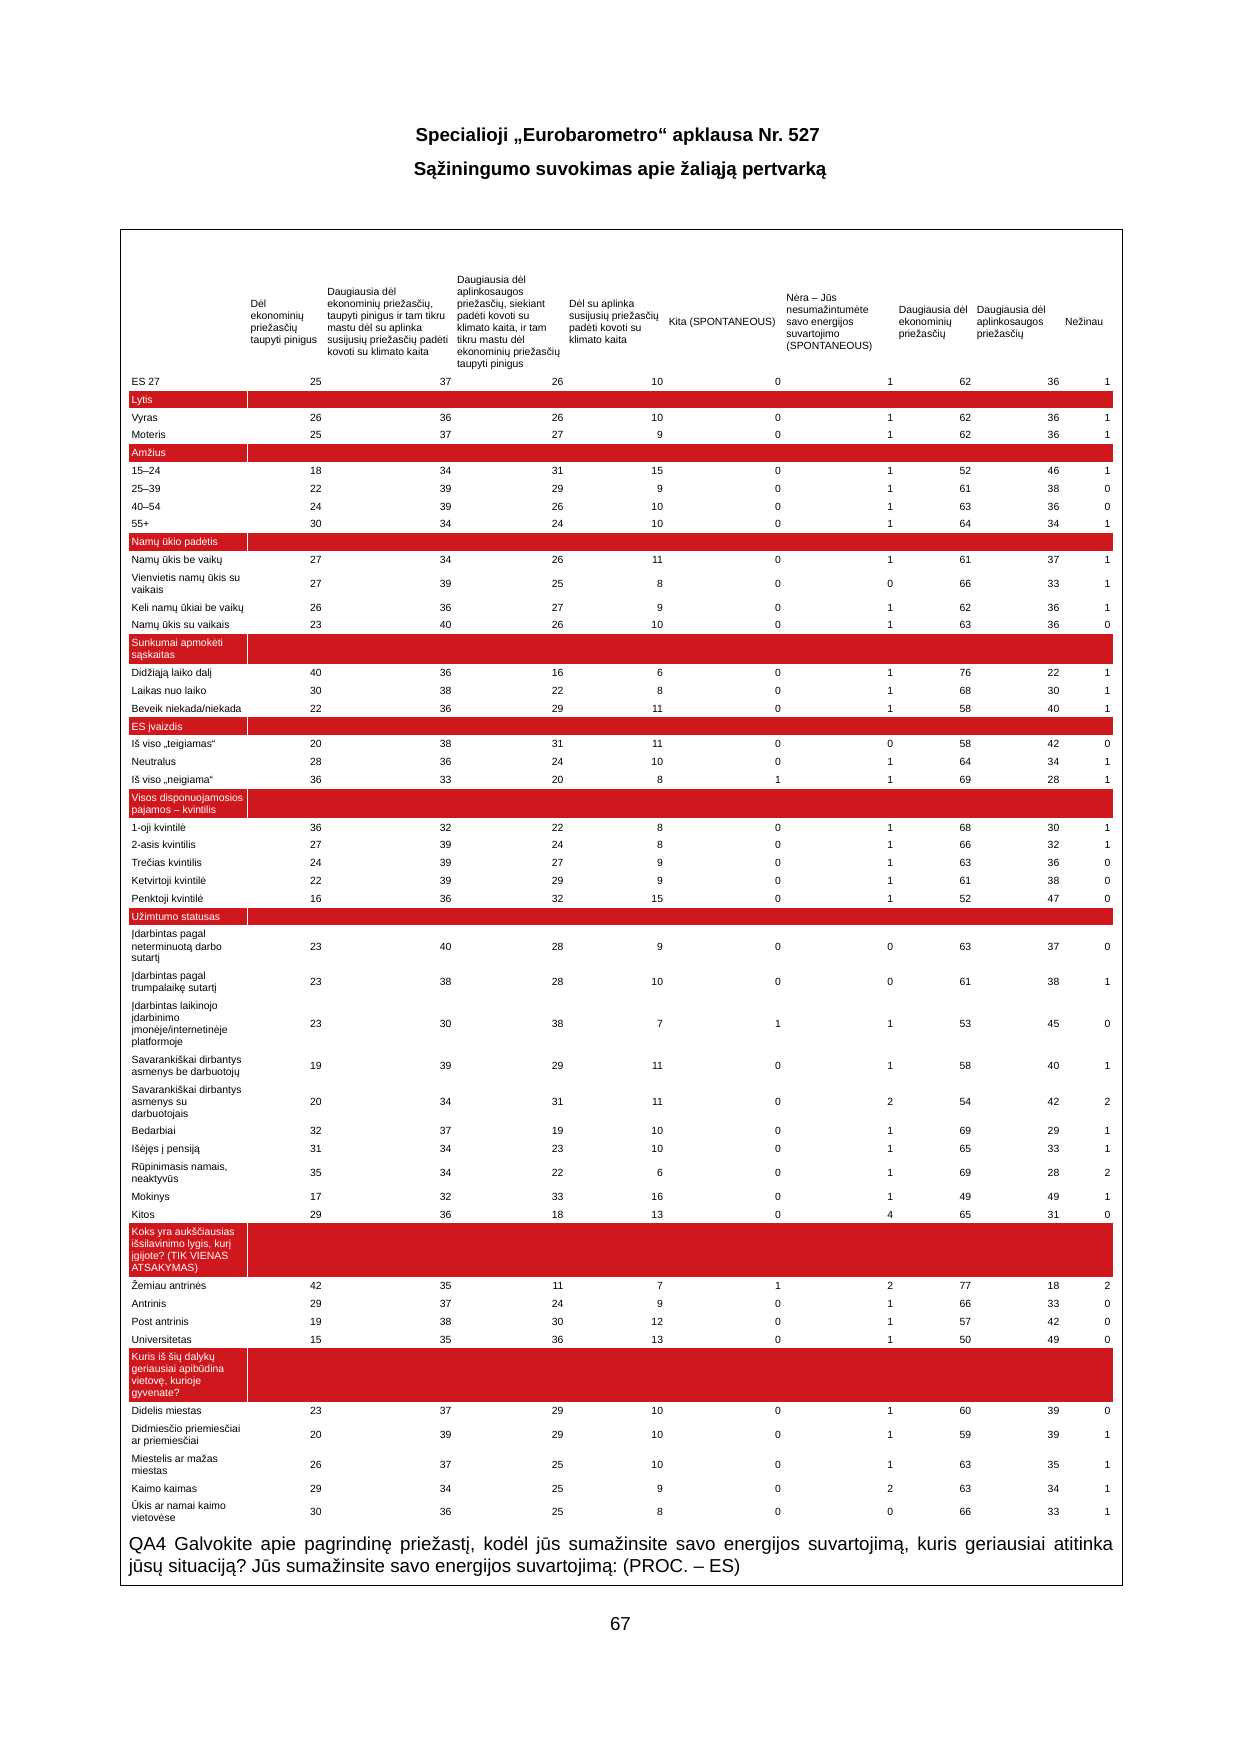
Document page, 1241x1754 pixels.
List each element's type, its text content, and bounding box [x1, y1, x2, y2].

table_cell 1 [783, 426, 896, 444]
table_cell [454, 533, 566, 551]
table_cell [454, 391, 566, 408]
table_cell 1 [783, 1402, 896, 1420]
table_cell 20 [454, 771, 566, 788]
table_cell 0 [666, 498, 783, 515]
table_header Dėl ekonominių priežasčių taupyti pinigus [248, 271, 324, 373]
table_cell 29 [454, 480, 566, 497]
table_cell 65 [896, 1205, 974, 1223]
table_cell 1 [783, 1450, 896, 1479]
table_cell 36 [324, 1497, 454, 1527]
table_cell [896, 444, 974, 462]
table_cell 33 [974, 1140, 1062, 1158]
table_cell 62 [896, 599, 974, 616]
table_cell 0 [666, 1497, 783, 1527]
table_cell [248, 391, 324, 408]
table_cell 1 [1062, 408, 1113, 426]
table_cell 36 [974, 599, 1062, 616]
table_cell 34 [324, 462, 454, 479]
table_cell 33 [324, 771, 454, 788]
table_cell [1062, 908, 1113, 925]
table_cell 34 [974, 1479, 1062, 1497]
table_cell 66 [896, 1497, 974, 1527]
table_cell 0 [666, 700, 783, 717]
table_cell 8 [566, 836, 666, 854]
table_cell 29 [454, 872, 566, 889]
table_cell 10 [566, 408, 666, 426]
table_cell [896, 634, 974, 664]
table_cell [783, 1348, 896, 1402]
table_cell 1 [783, 408, 896, 426]
table_cell Įdarbintas laikinojo įdarbinimo įmonėje/internetinėje platformoje [129, 997, 247, 1051]
table_cell 31 [248, 1140, 324, 1158]
table_cell 9 [566, 872, 666, 889]
table_cell 38 [454, 997, 566, 1051]
table_cell 24 [248, 498, 324, 515]
table_cell 36 [324, 1205, 454, 1223]
table_cell 30 [248, 515, 324, 533]
table_cell 24 [454, 1295, 566, 1312]
table_cell Neutralus [129, 753, 247, 771]
table_cell 1-oji kvintilė [129, 818, 247, 836]
table_cell 0 [666, 1295, 783, 1312]
table_cell 1 [783, 818, 896, 836]
table_cell 1 [783, 753, 896, 771]
table_cell 1 [783, 997, 896, 1051]
table_cell 1 [1062, 836, 1113, 854]
table_cell 1 [783, 515, 896, 533]
table_cell 1 [1062, 753, 1113, 771]
table_cell 63 [896, 498, 974, 515]
table_cell [1062, 444, 1113, 462]
table_cell 0 [666, 515, 783, 533]
table_cell 37 [324, 426, 454, 444]
table_cell [1062, 1223, 1113, 1277]
table_cell 1 [783, 498, 896, 515]
table_cell 50 [896, 1330, 974, 1348]
table_cell 18 [248, 462, 324, 479]
table_cell [896, 908, 974, 925]
table_cell Penktoji kvintilė [129, 890, 247, 907]
table_cell [783, 717, 896, 735]
table_cell 1 [1062, 1140, 1113, 1158]
table_cell 0 [783, 735, 896, 753]
table_cell 35 [248, 1158, 324, 1187]
table_cell [896, 717, 974, 735]
table_cell 20 [248, 735, 324, 753]
table_cell 29 [974, 1122, 1062, 1140]
table_cell 58 [896, 735, 974, 753]
table_cell 19 [248, 1051, 324, 1080]
table_cell 0 [666, 1122, 783, 1140]
table_cell Didžiąją laiko dalį [129, 664, 247, 682]
table_cell 32 [974, 836, 1062, 854]
table_cell 0 [1062, 872, 1113, 889]
table_cell 23 [454, 1140, 566, 1158]
table_cell 28 [974, 1158, 1062, 1187]
table_cell 25 [248, 373, 324, 391]
table_cell 32 [248, 1122, 324, 1140]
table_cell 26 [454, 616, 566, 634]
table_cell 63 [896, 616, 974, 634]
table_cell Įdarbintas pagal trumpalaikę sutartį [129, 967, 247, 997]
table_cell 2 [1062, 1080, 1113, 1122]
table_cell 30 [248, 682, 324, 699]
table_cell 30 [974, 682, 1062, 699]
table_cell 9 [566, 1479, 666, 1497]
table_cell 22 [248, 480, 324, 497]
table_cell 2 [783, 1479, 896, 1497]
table_cell 30 [454, 1313, 566, 1330]
table_cell 2 [783, 1277, 896, 1295]
table_cell 49 [896, 1188, 974, 1205]
table_cell 38 [324, 682, 454, 699]
table_cell 30 [974, 818, 1062, 836]
table_cell 1 [783, 664, 896, 682]
table_cell Ketvirtoji kvintilė [129, 872, 247, 889]
table_header Kita (SPONTANEOUS) [666, 271, 783, 373]
table_cell 10 [566, 616, 666, 634]
table_cell Miestelis ar mažas miestas [129, 1450, 247, 1479]
table_cell 1 [1062, 1051, 1113, 1080]
table_cell 42 [974, 1313, 1062, 1330]
table_cell Išėjęs į pensiją [129, 1140, 247, 1158]
table_cell [974, 1348, 1062, 1402]
table_cell 0 [1062, 616, 1113, 634]
table_cell 36 [974, 854, 1062, 872]
table_cell 1 [783, 373, 896, 391]
table_cell 25 [248, 426, 324, 444]
table_cell [896, 1348, 974, 1402]
table_cell 24 [454, 836, 566, 854]
table_cell 10 [566, 753, 666, 771]
table_cell 63 [896, 1450, 974, 1479]
table_cell 62 [896, 408, 974, 426]
table_cell 29 [248, 1295, 324, 1312]
table_cell 65 [896, 1140, 974, 1158]
table_cell 0 [666, 408, 783, 426]
table_cell 36 [974, 408, 1062, 426]
table_cell [666, 391, 783, 408]
table_cell 61 [896, 967, 974, 997]
table_cell 49 [974, 1330, 1062, 1348]
table_cell 39 [324, 1051, 454, 1080]
table_header Dėl su aplinka susijusių priežasčių padėti kovoti su klimato kaita [566, 271, 666, 373]
table_cell 0 [666, 836, 783, 854]
table_cell 13 [566, 1330, 666, 1348]
table_cell 0 [666, 890, 783, 907]
table_cell 0 [666, 1479, 783, 1497]
table_cell 1 [783, 872, 896, 889]
table_cell 1 [783, 1158, 896, 1187]
table_cell 34 [974, 753, 1062, 771]
table_cell ES 27 [129, 373, 247, 391]
table_cell [248, 789, 324, 818]
table_cell Didmiesčio priemiesčiai ar priemiesčiai [129, 1420, 247, 1449]
table_cell 11 [566, 735, 666, 753]
table_cell [974, 717, 1062, 735]
table_cell 18 [974, 1277, 1062, 1295]
table_cell [1062, 789, 1113, 818]
table_cell 59 [896, 1420, 974, 1449]
table_cell 1 [783, 1313, 896, 1330]
table_cell 39 [324, 854, 454, 872]
table_cell [974, 444, 1062, 462]
table_cell 1 [1062, 599, 1113, 616]
table_cell Laikas nuo laiko [129, 682, 247, 699]
table_cell 1 [783, 480, 896, 497]
table_cell [248, 717, 324, 735]
table_cell 32 [324, 1188, 454, 1205]
table_cell [454, 1223, 566, 1277]
table_cell 1 [1062, 664, 1113, 682]
table_cell 36 [324, 890, 454, 907]
table_cell 2-asis kvintilis [129, 836, 247, 854]
table_cell 12 [566, 1313, 666, 1330]
table_cell Savarankiškai dirbantys asmenys su darbuotojais [129, 1080, 247, 1122]
table_cell [566, 1348, 666, 1402]
table_cell 27 [454, 426, 566, 444]
table_cell 0 [666, 1313, 783, 1330]
table_cell 0 [783, 967, 896, 997]
table_cell 28 [454, 967, 566, 997]
table_cell 10 [566, 1122, 666, 1140]
table_cell 22 [454, 1158, 566, 1187]
table_cell 33 [974, 1295, 1062, 1312]
table_cell 0 [666, 616, 783, 634]
table_cell 0 [1062, 925, 1113, 967]
table_cell 42 [974, 735, 1062, 753]
table_cell 25–39 [129, 480, 247, 497]
table_cell 11 [566, 1080, 666, 1122]
table_cell 22 [248, 872, 324, 889]
table_cell [974, 1223, 1062, 1277]
table_cell 42 [248, 1277, 324, 1295]
table_cell 26 [248, 599, 324, 616]
table_cell 64 [896, 515, 974, 533]
table_cell 0 [666, 1188, 783, 1205]
table_cell 1 [783, 890, 896, 907]
table_cell 26 [454, 373, 566, 391]
table_cell 1 [1062, 1122, 1113, 1140]
table_cell [1062, 391, 1113, 408]
table_cell [566, 533, 666, 551]
table_cell 20 [248, 1420, 324, 1449]
table_cell 1 [783, 836, 896, 854]
table_cell 1 [783, 1188, 896, 1205]
table_cell 0 [666, 735, 783, 753]
table_cell 1 [1062, 1420, 1113, 1449]
table_cell [566, 1223, 666, 1277]
table_cell 36 [324, 753, 454, 771]
table_cell Ūkis ar namai kaimo vietovėse [129, 1497, 247, 1527]
table_cell Visos disponuojamosios pajamos – kvintilis [129, 789, 247, 818]
table_cell 9 [566, 925, 666, 967]
table_cell 77 [896, 1277, 974, 1295]
table_cell 1 [783, 1051, 896, 1080]
table_header Daugiausia dėl aplinkosaugos priežasčių, siekiant padėti kovoti su klimato kaita, ir tam tikru mastu dėl ekonominių priežasčių taupyti pinigus [454, 271, 566, 373]
table_cell 1 [1062, 1450, 1113, 1479]
table_cell 1 [783, 1122, 896, 1140]
table_cell 0 [666, 1080, 783, 1122]
table_cell 1 [1062, 1188, 1113, 1205]
table_cell 0 [666, 462, 783, 479]
table_cell 35 [324, 1277, 454, 1295]
table_cell [896, 533, 974, 551]
table_cell 26 [248, 408, 324, 426]
table_cell 61 [896, 480, 974, 497]
table_cell 32 [324, 818, 454, 836]
table_cell 0 [666, 569, 783, 598]
table_cell 36 [324, 599, 454, 616]
table_cell Savarankiškai dirbantys asmenys be darbuotojų [129, 1051, 247, 1080]
table_cell Įdarbintas pagal neterminuotą darbo sutartį [129, 925, 247, 967]
table_cell 0 [1062, 854, 1113, 872]
table_cell 0 [783, 925, 896, 967]
table_header Nėra – Jūs nesumažintumėte savo energijos suvartojimo (SPONTANEOUS) [783, 271, 896, 373]
table_cell 36 [974, 498, 1062, 515]
table_cell [454, 717, 566, 735]
table_cell 1 [783, 462, 896, 479]
table_cell [1062, 717, 1113, 735]
table_cell 0 [666, 480, 783, 497]
table_cell 10 [566, 498, 666, 515]
table_cell [974, 533, 1062, 551]
table_cell 4 [783, 1205, 896, 1223]
table_cell 62 [896, 373, 974, 391]
table_cell 58 [896, 700, 974, 717]
table_cell 18 [454, 1205, 566, 1223]
table_cell 37 [324, 1450, 454, 1479]
table_cell 31 [454, 462, 566, 479]
table_cell 1 [1062, 682, 1113, 699]
table_cell 34 [324, 1158, 454, 1187]
table_cell 69 [896, 771, 974, 788]
table_cell 37 [324, 373, 454, 391]
table_cell [324, 908, 454, 925]
table_cell 25 [454, 1450, 566, 1479]
table_cell 34 [324, 1080, 454, 1122]
table_cell 1 [666, 997, 783, 1051]
table_cell 36 [324, 700, 454, 717]
table_cell 11 [566, 1051, 666, 1080]
table_cell 0 [1062, 1313, 1113, 1330]
table_cell 31 [974, 1205, 1062, 1223]
table_cell 1 [783, 1140, 896, 1158]
table_cell [974, 789, 1062, 818]
table_cell 15 [566, 890, 666, 907]
table_cell 31 [454, 735, 566, 753]
table_cell 0 [1062, 480, 1113, 497]
table_cell [666, 908, 783, 925]
table_cell [454, 634, 566, 664]
table_cell 63 [896, 925, 974, 967]
table_cell 24 [454, 515, 566, 533]
table_cell 8 [566, 1497, 666, 1527]
table_cell [248, 444, 324, 462]
table_cell 40–54 [129, 498, 247, 515]
table_cell [324, 533, 454, 551]
table_cell Lytis [129, 391, 247, 408]
table_cell [324, 391, 454, 408]
table_cell [566, 717, 666, 735]
table_cell 1 [666, 1277, 783, 1295]
table_cell 28 [454, 925, 566, 967]
table_cell 27 [248, 569, 324, 598]
table_cell 22 [248, 700, 324, 717]
table_cell 1 [1062, 771, 1113, 788]
table_cell 60 [896, 1402, 974, 1420]
table_cell [1062, 533, 1113, 551]
table_cell 10 [566, 1420, 666, 1449]
table_cell 39 [324, 836, 454, 854]
table_cell Mokinys [129, 1188, 247, 1205]
table_cell Amžius [129, 444, 247, 462]
table_cell 13 [566, 1205, 666, 1223]
table_cell 0 [1062, 997, 1113, 1051]
table_cell 66 [896, 569, 974, 598]
table_cell Keli namų ūkiai be vaikų [129, 599, 247, 616]
table_cell 1 [783, 616, 896, 634]
table_cell 68 [896, 818, 974, 836]
table_cell 35 [974, 1450, 1062, 1479]
table_cell 0 [666, 373, 783, 391]
table_cell 37 [324, 1122, 454, 1140]
table_cell 0 [666, 1158, 783, 1187]
table_cell 0 [1062, 1205, 1113, 1223]
table_cell 9 [566, 426, 666, 444]
table_cell 0 [1062, 1295, 1113, 1312]
table_cell 34 [974, 515, 1062, 533]
table_cell [248, 533, 324, 551]
table_cell 0 [1062, 1402, 1113, 1420]
table_cell 27 [248, 551, 324, 569]
table_cell 22 [974, 664, 1062, 682]
table_cell 0 [666, 818, 783, 836]
table_cell 1 [1062, 462, 1113, 479]
table_cell 0 [666, 854, 783, 872]
table_cell 38 [974, 480, 1062, 497]
table_cell 55+ [129, 515, 247, 533]
table_cell 40 [324, 925, 454, 967]
table_cell 25 [454, 1497, 566, 1527]
table_cell 0 [666, 664, 783, 682]
table_cell 0 [1062, 1330, 1113, 1348]
table_cell [974, 634, 1062, 664]
table_cell [1062, 1348, 1113, 1402]
table_cell Kitos [129, 1205, 247, 1223]
table_cell Sunkumai apmokėti sąskaitas [129, 634, 247, 664]
table_cell [783, 1223, 896, 1277]
table_cell [974, 908, 1062, 925]
table_cell 38 [324, 967, 454, 997]
table_cell [566, 789, 666, 818]
table_cell 16 [454, 664, 566, 682]
table_cell 0 [666, 1402, 783, 1420]
table_cell 0 [666, 551, 783, 569]
table_cell 11 [454, 1277, 566, 1295]
table_cell 34 [324, 551, 454, 569]
table_cell 53 [896, 997, 974, 1051]
table_cell 20 [248, 1080, 324, 1122]
table_cell [454, 789, 566, 818]
table_cell 37 [324, 1295, 454, 1312]
table_cell 29 [454, 1402, 566, 1420]
table_cell 16 [566, 1188, 666, 1205]
table_cell 29 [454, 700, 566, 717]
table_cell 37 [974, 551, 1062, 569]
table_cell 76 [896, 664, 974, 682]
table_cell 29 [248, 1205, 324, 1223]
table_cell Vyras [129, 408, 247, 426]
table_cell 26 [248, 1450, 324, 1479]
table_cell 27 [248, 836, 324, 854]
table_cell 29 [454, 1051, 566, 1080]
table_cell 27 [454, 599, 566, 616]
table_cell 2 [1062, 1277, 1113, 1295]
table_cell 39 [974, 1420, 1062, 1449]
table_cell Žemiau antrinės [129, 1277, 247, 1295]
table_cell 0 [666, 967, 783, 997]
table_cell 52 [896, 462, 974, 479]
table_cell 39 [324, 480, 454, 497]
table_cell 40 [974, 1051, 1062, 1080]
table_cell 0 [666, 753, 783, 771]
table_cell Kaimo kaimas [129, 1479, 247, 1497]
table_cell 58 [896, 1051, 974, 1080]
table_cell 6 [566, 1158, 666, 1187]
table_cell 16 [248, 890, 324, 907]
table_cell 36 [324, 408, 454, 426]
table_cell [783, 533, 896, 551]
table_cell 0 [666, 682, 783, 699]
table_cell 0 [783, 1497, 896, 1527]
table_cell [566, 634, 666, 664]
table_cell 11 [566, 700, 666, 717]
table_cell 1 [1062, 551, 1113, 569]
table_cell [974, 391, 1062, 408]
table_cell 25 [454, 569, 566, 598]
table_cell 10 [566, 967, 666, 997]
table_cell 28 [974, 771, 1062, 788]
table_cell [783, 634, 896, 664]
table_cell 36 [248, 771, 324, 788]
table_cell 9 [566, 1295, 666, 1312]
table_cell [248, 908, 324, 925]
table_cell 63 [896, 854, 974, 872]
table_cell 19 [248, 1313, 324, 1330]
table_cell [666, 789, 783, 818]
table_cell 52 [896, 890, 974, 907]
table_cell [896, 391, 974, 408]
table_header Nežinau [1062, 271, 1113, 373]
table_cell 0 [1062, 890, 1113, 907]
table_cell 40 [974, 700, 1062, 717]
table_cell Iš viso „teigiamas“ [129, 735, 247, 753]
table_cell 0 [666, 1140, 783, 1158]
table_cell 1 [1062, 818, 1113, 836]
table_cell 39 [324, 872, 454, 889]
table_cell 1 [783, 551, 896, 569]
table_cell 38 [324, 735, 454, 753]
table_cell 22 [454, 818, 566, 836]
table_cell Namų ūkis su vaikais [129, 616, 247, 634]
table_cell 1 [783, 1420, 896, 1449]
table_cell 0 [666, 1420, 783, 1449]
table_cell 26 [454, 498, 566, 515]
table_cell 15 [566, 462, 666, 479]
table_cell 0 [666, 1205, 783, 1223]
table_cell 7 [566, 1277, 666, 1295]
table_cell Namų ūkio padėtis [129, 533, 247, 551]
table_cell 49 [974, 1188, 1062, 1205]
table_cell 23 [248, 616, 324, 634]
table_cell Universitetas [129, 1330, 247, 1348]
table_cell [566, 391, 666, 408]
table_cell [666, 533, 783, 551]
table_cell [248, 634, 324, 664]
table_cell 54 [896, 1080, 974, 1122]
table_cell 0 [666, 599, 783, 616]
table_cell 1 [666, 771, 783, 788]
table_cell 15 [248, 1330, 324, 1348]
table_cell 15–24 [129, 462, 247, 479]
table_cell [896, 1223, 974, 1277]
table_cell [666, 1348, 783, 1402]
table_cell [666, 717, 783, 735]
table_cell Kuris iš šių dalykų geriausiai apibūdina vietovę, kurioje gyvenate? [129, 1348, 247, 1402]
table_cell [566, 444, 666, 462]
table_cell [324, 789, 454, 818]
table_cell 0 [666, 872, 783, 889]
table_cell 1 [1062, 569, 1113, 598]
table_cell Post antrinis [129, 1313, 247, 1330]
table_cell 1 [1062, 515, 1113, 533]
table_cell [666, 1223, 783, 1277]
table_cell 1 [783, 700, 896, 717]
table_cell 6 [566, 664, 666, 682]
table_cell [666, 634, 783, 664]
table_cell 24 [248, 854, 324, 872]
table_cell 66 [896, 1295, 974, 1312]
table_cell 31 [454, 1080, 566, 1122]
table_cell 0 [666, 1051, 783, 1080]
table_cell 33 [974, 1497, 1062, 1527]
table_cell 29 [454, 1420, 566, 1449]
table_cell 42 [974, 1080, 1062, 1122]
table_cell 1 [1062, 1479, 1113, 1497]
table_cell 8 [566, 818, 666, 836]
table_cell 57 [896, 1313, 974, 1330]
table_cell [783, 391, 896, 408]
table_cell [248, 1223, 324, 1277]
table_cell [896, 789, 974, 818]
table_cell 33 [454, 1188, 566, 1205]
table_cell 68 [896, 682, 974, 699]
table_cell 36 [248, 818, 324, 836]
table_cell 10 [566, 1450, 666, 1479]
table_cell 39 [974, 1402, 1062, 1420]
table_cell 40 [248, 664, 324, 682]
table_cell 69 [896, 1122, 974, 1140]
table_cell 17 [248, 1188, 324, 1205]
table_cell Iš viso „neigiama“ [129, 771, 247, 788]
table_cell [324, 634, 454, 664]
table_cell 24 [454, 753, 566, 771]
table_cell [324, 1348, 454, 1402]
table_cell 22 [454, 682, 566, 699]
table_cell [783, 444, 896, 462]
table_cell 32 [454, 890, 566, 907]
table_cell [1062, 634, 1113, 664]
table_cell 29 [248, 1479, 324, 1497]
table_cell 30 [248, 1497, 324, 1527]
table_cell 0 [783, 569, 896, 598]
table_cell 26 [454, 551, 566, 569]
table_cell 1 [783, 682, 896, 699]
table_cell 46 [974, 462, 1062, 479]
table_cell 23 [248, 967, 324, 997]
table_cell 10 [566, 373, 666, 391]
table_header Daugiausia dėl aplinkosaugos priežasčių [974, 271, 1062, 373]
table_cell 34 [324, 1140, 454, 1158]
table_cell [783, 908, 896, 925]
table_cell 27 [454, 854, 566, 872]
table_cell 61 [896, 551, 974, 569]
table_cell 8 [566, 682, 666, 699]
table_cell 0 [1062, 735, 1113, 753]
table_cell 23 [248, 925, 324, 967]
table_cell 0 [666, 1330, 783, 1348]
table_cell 66 [896, 836, 974, 854]
table_cell [324, 1223, 454, 1277]
table_cell 63 [896, 1479, 974, 1497]
table_cell [324, 444, 454, 462]
table_cell 1 [783, 771, 896, 788]
text QA4 Galvokite apie pagrindinę priežastį, kodėl jūs sumažinsite savo energijos suvartojimą, kuris geriausiai atitinka jūsų situaciją? Jūs sumažinsite savo energijos suvartojimą: (PROC. – ES) [128, 1533, 1113, 1576]
table_cell 9 [566, 854, 666, 872]
table_cell 39 [324, 498, 454, 515]
table_cell 8 [566, 569, 666, 598]
table_cell 34 [324, 1479, 454, 1497]
table_cell Rūpinimasis namais, neaktyvūs [129, 1158, 247, 1187]
table_cell 1 [783, 854, 896, 872]
table_cell 1 [1062, 373, 1113, 391]
table_cell 7 [566, 997, 666, 1051]
table_cell 1 [1062, 967, 1113, 997]
table_cell 33 [974, 569, 1062, 598]
table_cell Namų ūkis be vaikų [129, 551, 247, 569]
table_cell Moteris [129, 426, 247, 444]
table_cell [454, 444, 566, 462]
table_cell 40 [324, 616, 454, 634]
table_cell 19 [454, 1122, 566, 1140]
table_cell 62 [896, 426, 974, 444]
table_cell 0 [666, 426, 783, 444]
table_cell 61 [896, 872, 974, 889]
table_cell Vienvietis namų ūkis su vaikais [129, 569, 247, 598]
table_cell 0 [1062, 498, 1113, 515]
table_cell 45 [974, 997, 1062, 1051]
table_cell 2 [1062, 1158, 1113, 1187]
table_cell 37 [974, 925, 1062, 967]
table_cell Užimtumo statusas [129, 908, 247, 925]
table_cell 34 [324, 515, 454, 533]
table_cell 38 [974, 872, 1062, 889]
table_cell ES įvaizdis [129, 717, 247, 735]
table_cell 28 [248, 753, 324, 771]
table_header Daugiausia dėl ekonominių priežasčių, taupyti pinigus ir tam tikru mastu dėl su aplinka susijusių priežasčių padėti kovoti su klimato kaita [324, 271, 454, 373]
table_cell Trečias kvintilis [129, 854, 247, 872]
table_cell 10 [566, 515, 666, 533]
table_cell 8 [566, 771, 666, 788]
table_cell 9 [566, 599, 666, 616]
table_cell Didelis miestas [129, 1402, 247, 1420]
table_cell 23 [248, 1402, 324, 1420]
table_cell 36 [974, 426, 1062, 444]
table_cell [783, 789, 896, 818]
table_cell 37 [324, 1402, 454, 1420]
table_cell 1 [783, 1330, 896, 1348]
table_cell 1 [1062, 1497, 1113, 1527]
table_cell 36 [324, 664, 454, 682]
table_cell 38 [974, 967, 1062, 997]
table_cell [324, 717, 454, 735]
table_cell 9 [566, 480, 666, 497]
table_cell Antrinis [129, 1295, 247, 1312]
table_cell 69 [896, 1158, 974, 1187]
table_cell 2 [783, 1080, 896, 1122]
table_header Daugiausia dėl ekonominių priežasčių [896, 271, 974, 373]
table_cell 64 [896, 753, 974, 771]
table_cell [454, 908, 566, 925]
table_cell 39 [324, 1420, 454, 1449]
table_cell 36 [454, 1330, 566, 1348]
table_cell 38 [324, 1313, 454, 1330]
table_cell 26 [454, 408, 566, 426]
table_cell [666, 444, 783, 462]
table_cell 23 [248, 997, 324, 1051]
table_cell Beveik niekada/niekada [129, 700, 247, 717]
table_cell 36 [974, 616, 1062, 634]
table_cell [566, 908, 666, 925]
table_cell 1 [783, 599, 896, 616]
table_cell 39 [324, 569, 454, 598]
table_cell 36 [974, 373, 1062, 391]
table_cell 11 [566, 551, 666, 569]
table_cell 10 [566, 1402, 666, 1420]
table_cell 1 [1062, 426, 1113, 444]
table_cell 10 [566, 1140, 666, 1158]
table_header [129, 271, 247, 373]
table_cell 1 [783, 1295, 896, 1312]
table_cell 47 [974, 890, 1062, 907]
table_cell 0 [666, 925, 783, 967]
table_cell [454, 1348, 566, 1402]
table_cell Koks yra aukščiausias išsilavinimo lygis, kurį įgijote? (TIK VIENAS ATSAKYMAS) [129, 1223, 247, 1277]
table_cell 25 [454, 1479, 566, 1497]
table_cell 30 [324, 997, 454, 1051]
table_cell Bedarbiai [129, 1122, 247, 1140]
table_cell 0 [666, 1450, 783, 1479]
table_cell [248, 1348, 324, 1402]
table_cell 35 [324, 1330, 454, 1348]
table_cell 1 [1062, 700, 1113, 717]
